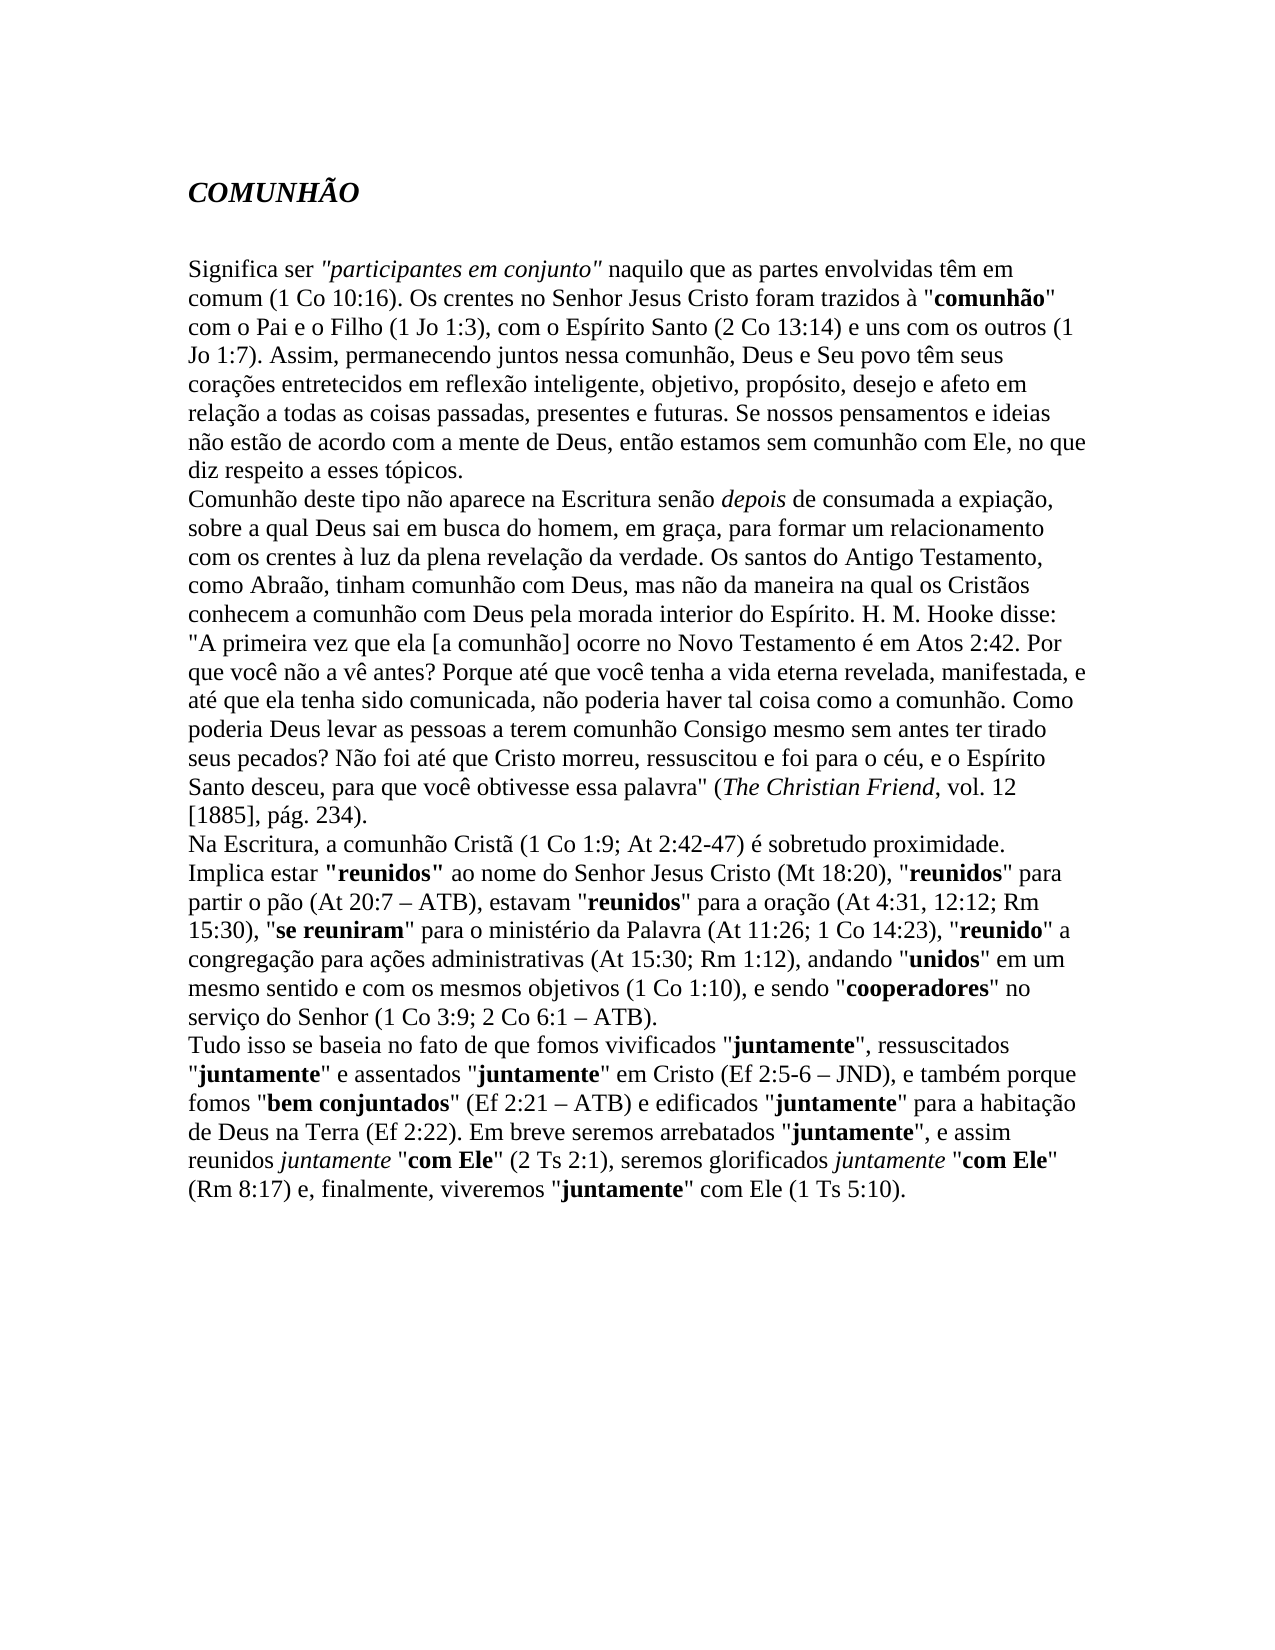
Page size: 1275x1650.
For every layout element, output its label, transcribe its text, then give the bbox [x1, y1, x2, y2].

text Tudo isso se baseia no fato de que fomos vivificados "juntamente", ressuscitados "juntamente" e assentados "juntamente" em Cristo (Ef 2:5-6 – JND), e também porque fomos "bem conjuntados" (Ef 2:21 – ATB) e edificados "juntamente" para a habitação de Deus na Terra (Ef 2:22). Em breve seremos arrebatados "juntamente", e assim reunidos juntamente "com Ele" (2 Ts 2:1), seremos glorificados juntamente "com Ele" (Rm 8:17) e, finalmente, viveremos "juntamente" com Ele (1 Ts 5:10). [188, 1031, 1087, 1203]
text Comunhão deste tipo não aparece na Escritura senão depois de consumada a expiação, sobre a qual Deus sai em busca do homem, em graça, para formar um relacionamento com os crentes à luz da plena revelação da verdade. Os santos do Antigo Testamento, como Abraão, tinham comunhão com Deus, mas não da maneira na qual os Cristãos conhecem a comunhão com Deus pela morada interior do Espírito. H. M. Hooke disse: "A primeira vez que ela [a comunhão] ocorre no Novo Testamento é em Atos 2:42. Por que você não a vê antes? Porque até que você tenha a vida eterna revelada, manifestada, e até que ela tenha sido comunicada, não poderia haver tal coisa como a comunhão. Como poderia Deus levar as pessoas a terem comunhão Consigo mesmo sem antes ter tirado seus pecados? Não foi até que Cristo morreu, ressuscitou e foi para o céu, e o Espírito Santo desceu, para que você obtivesse essa palavra" (The Christian Friend, vol. 12 [1885], pág. 234). [188, 484, 1087, 829]
subtitle COMUNHÃO [188, 175, 1087, 208]
text Na Escritura, a comunhão Cristã (1 Co 1:9; At 2:42-47) é sobretudo proximidade. Implica estar "reunidos" ao nome do Senhor Jesus Cristo (Mt 18:20), "reunidos" para partir o pão (At 20:7 – ATB), estavam "reunidos" para a oração (At 4:31, 12:12; Rm 15:30), "se reuniram" para o ministério da Palavra (At 11:26; 1 Co 14:23), "reunido" a congregação para ações administrativas (At 15:30; Rm 1:12), andando "unidos" em um mesmo sentido e com os mesmos objetivos (1 Co 1:10), e sendo "cooperadores" no serviço do Senhor (1 Co 3:9; 2 Co 6:1 – ATB). [188, 829, 1087, 1031]
text Significa ser "participantes em conjunto" naquilo que as partes envolvidas têm em comum (1 Co 10:16). Os crentes no Senhor Jesus Cristo foram trazidos à "comunhão" com o Pai e o Filho (1 Jo 1:3), com o Espírito Santo (2 Co 13:14) e uns com os outros (1 Jo 1:7). Assim, permanecendo juntos nessa comunhão, Deus e Seu povo têm seus corações entretecidos em reflexão inteligente, objetivo, propósito, desejo e afeto em relação a todas as coisas passadas, presentes e futuras. Se nossos pensamentos e ideias não estão de acordo com a mente de Deus, então estamos sem comunhão com Ele, no que diz respeito a esses tópicos. [188, 254, 1087, 484]
